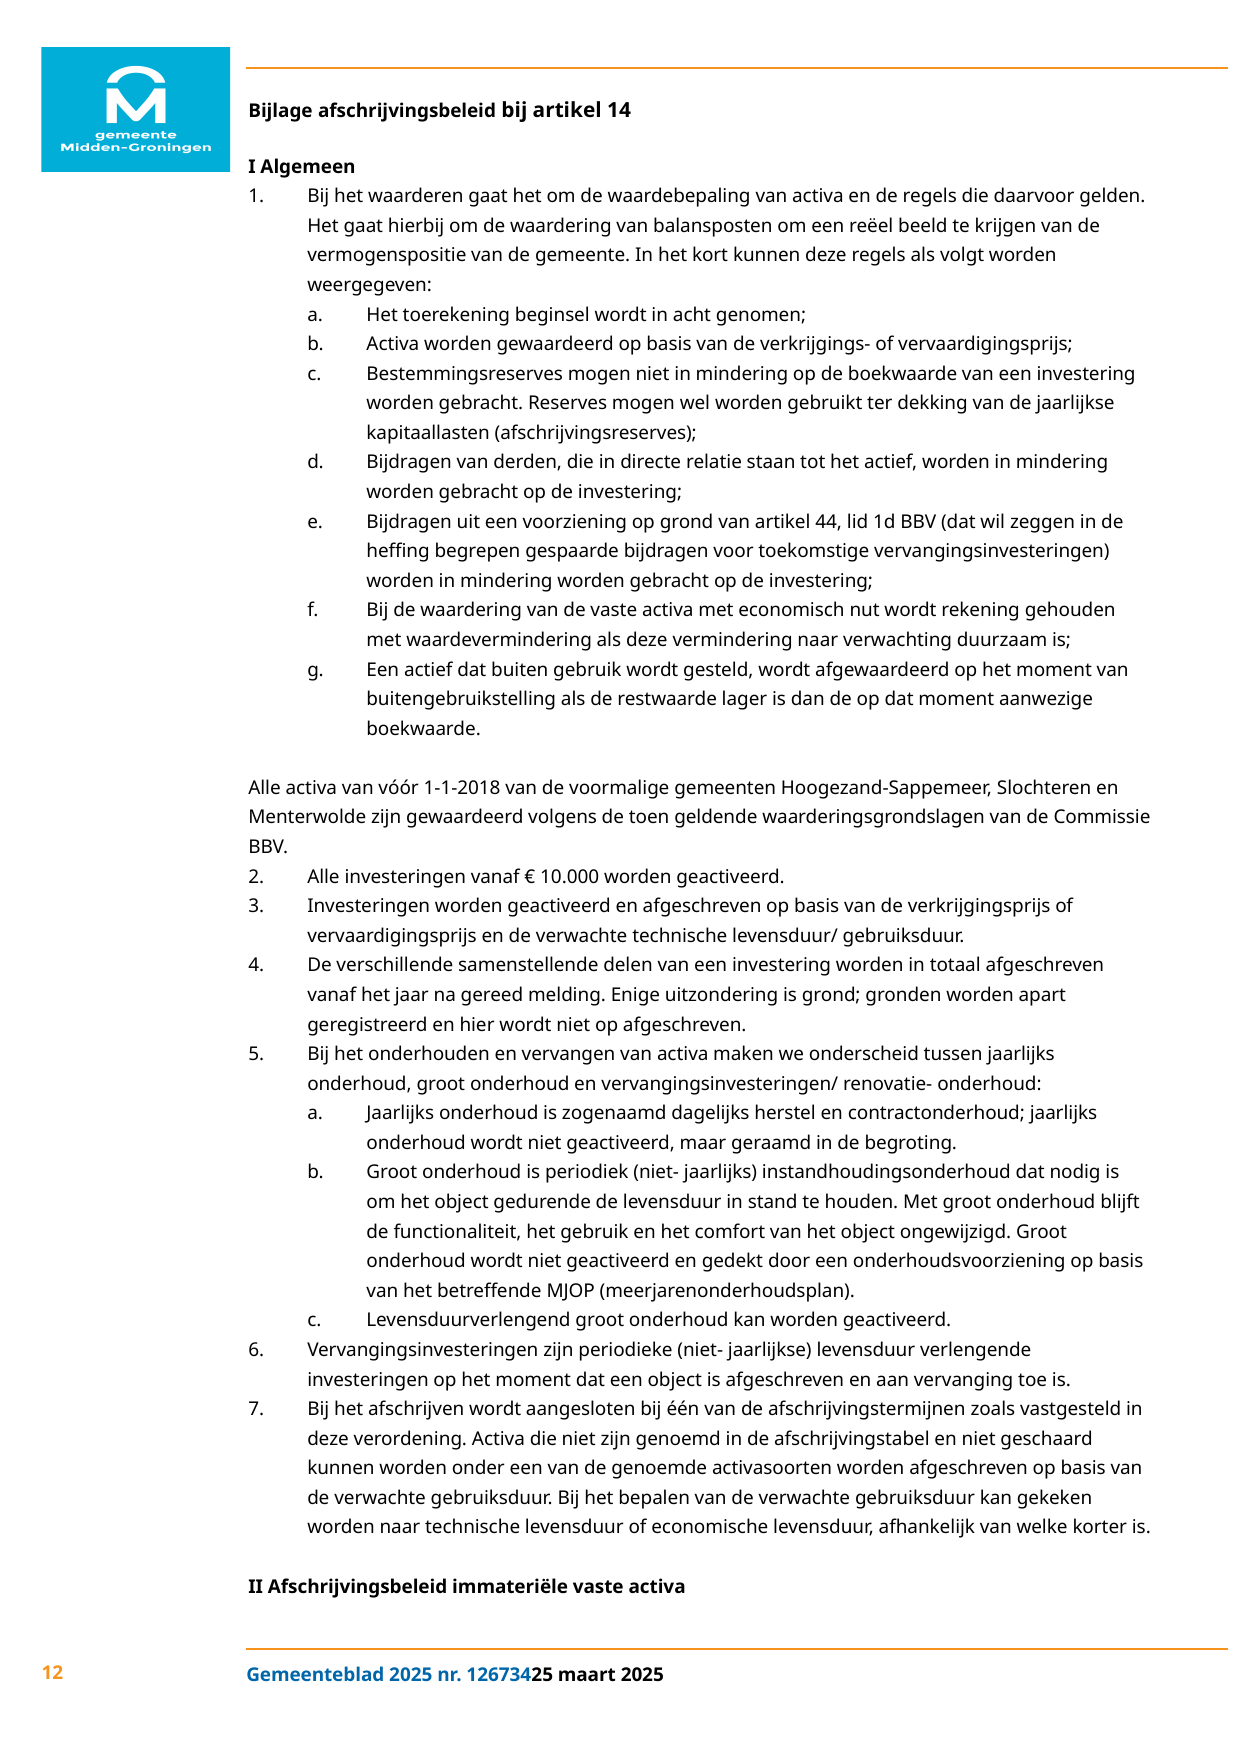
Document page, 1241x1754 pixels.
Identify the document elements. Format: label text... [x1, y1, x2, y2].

picture [107, 89, 165, 122]
list Een actief dat buiten gebruik wordt gesteld, wordt afgewaardeerd op het moment van buitengebruikstelling als de restwaarde lager is dan de op dat moment aanwezige boekwaarde. [307, 656, 1152, 741]
list Jaarlijks onderhoud is zogenaamd dagelijks herstel en contractonderhoud; jaarlijks onderhoud wordt niet geactiveerd, maar geraamd in de begroting. [307, 1099, 1152, 1155]
list Bestemmingsreserves mogen niet in mindering op de boekwaarde van een investering worden gebracht. Reserves mogen wel worden gebruikt ter dekking van de jaarlijkse kapitaallasten (afschrijvingsreserves); [307, 360, 1152, 445]
text I Algemeen [248, 153, 1152, 179]
list Bijdragen van derden, die in directe relatie staan tot het actief, worden in mindering worden gebracht op de investering; [307, 449, 1152, 504]
text II Afschrijvingsbeleid immateriële vaste activa [248, 1573, 1152, 1599]
list Groot onderhoud is periodiek (niet- jaarlijks) instandhoudingsonderhoud dat nodig is om het object gedurende de levensduur in stand te houden. Met groot onderhoud blijft de functionaliteit, het gebruik en het comfort van het object ongewijzigd. Groot onderhoud wordt niet geactiveerd en gedekt door een onderhoudsvoorziening op basis van het betreffende MJOP (meerjarenonderhoudsplan). [307, 1159, 1152, 1303]
list Vervangingsinvesteringen zijn periodieke (niet- jaarlijkse) levensduur verlengende investeringen op het moment dat een object is afgeschreven en aan vervanging toe is. [248, 1336, 1152, 1392]
text Alle activa van vóór 1-1-2018 van de voormalige gemeenten Hoogezand-Sappemeer, Slochteren en Menterwolde zijn gewaardeerd volgens de toen geldende waarderingsgrondslagen van de Commissie BBV. [248, 774, 1152, 859]
text Bijlage afschrijvingsbeleid bij artikel 14 [248, 95, 1152, 123]
list Alle investeringen vanaf € 10.000 worden geactiveerd. [248, 863, 1152, 889]
picture [108, 66, 164, 82]
list Bij de waardering van de vaste activa met economisch nut wordt rekening gehouden met waardevermindering als deze vermindering naar verwachting duurzaam is; [307, 597, 1152, 652]
list De verschillende samenstellende delen van een investering worden in totaal afgeschreven vanaf het jaar na gereed melding. Enige uitzondering is grond; gronden worden apart geregistreerd en hier wordt niet op afgeschreven. [248, 952, 1152, 1037]
list Activa worden gewaardeerd op basis van de verkrijgings- of vervaardigingsprijs; [307, 330, 1152, 356]
picture [184, 146, 190, 153]
list Bijdragen uit een voorziening op grond van artikel 44, lid 1d BBV (dat wil zeggen in de heffing begrepen gespaarde bijdragen voor toekomstige vervangingsinvesteringen) worden in mindering worden gebracht op de investering; [307, 508, 1152, 593]
list Levensduurverlengend groot onderhoud kan worden geactiveerd. [307, 1307, 1152, 1332]
list Bij het onderhouden en vervangen van activa maken we onderscheid tussen jaarlijks onderhoud, groot onderhoud en vervangingsinvesteringen/ renovatie- onderhoud: [248, 1040, 1152, 1096]
list Bij het waarderen gaat het om de waardebepaling van activa en de regels die daarvoor gelden. Het gaat hierbij om de waardering van balansposten om een reëel beeld te krijgen van de vermogenspositie van de gemeente. In het kort kunnen deze regels als volgt worden weergegeven: [248, 182, 1152, 297]
list Investeringen worden geactiveerd en afgeschreven op basis van de verkrijgingsprijs of vervaardigingsprijs en de verwachte technische levensduur/ gebruiksduur. [248, 892, 1152, 948]
list Het toerekening beginsel wordt in acht genomen; [307, 301, 1152, 327]
list Bij het afschrijven wordt aangesloten bij één van de afschrijvingstermijnen zoals vastgesteld in deze verordening. Activa die niet zijn genoemd in de afschrijvingstabel en niet geschaard kunnen worden onder een van de genoemde activasoorten worden afgeschreven op basis van de verwachte gebruiksduur. Bij het bepalen van de verwachte gebruiksduur kan gekeken worden naar technische levensduur of economische levensduur, afhankelijk van welke korter is. [248, 1395, 1152, 1539]
